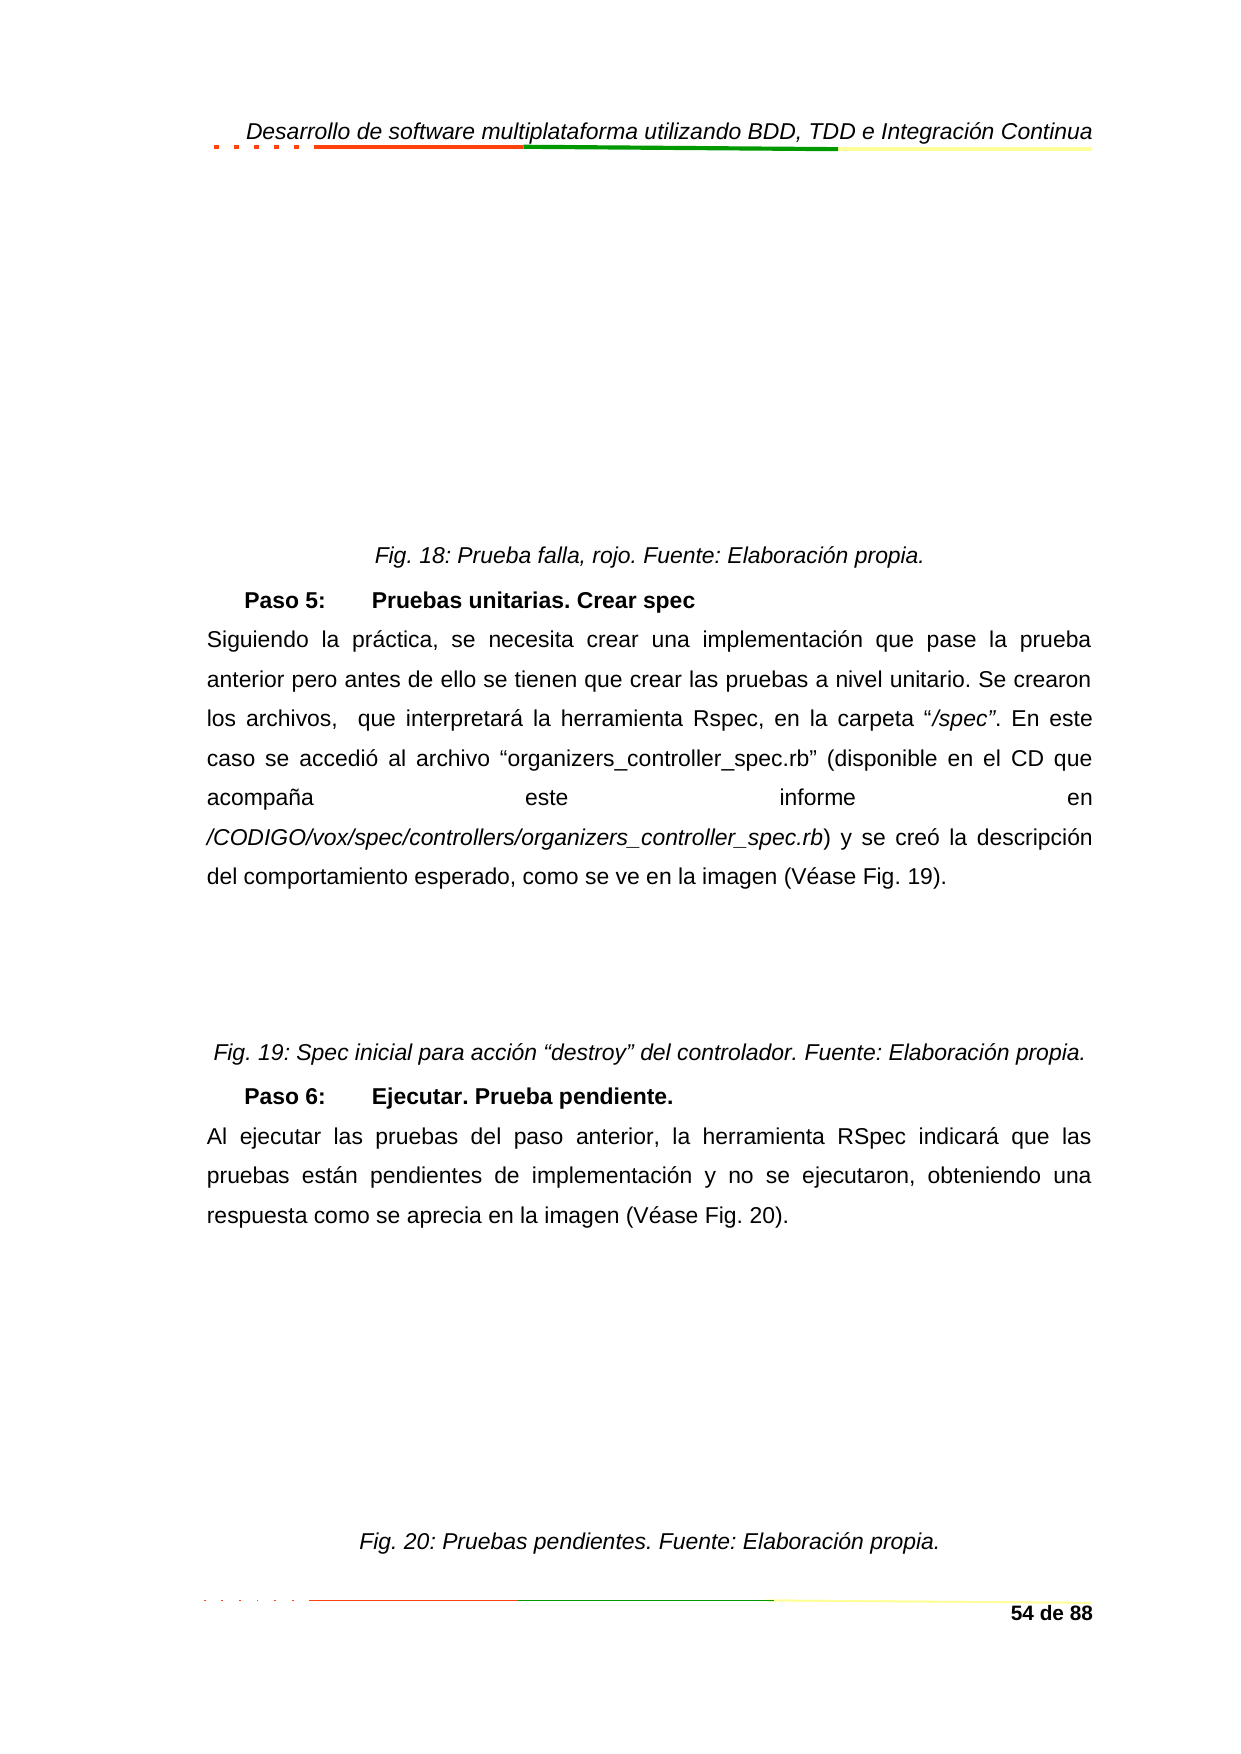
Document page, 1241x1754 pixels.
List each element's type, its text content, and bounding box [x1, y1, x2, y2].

table_cell Fig. 19: Spec inicial para acción “destroy” del controlador. Fuente: Elaboración propia. [207, 1020, 1093, 1083]
table_header [207, 1241, 1093, 1509]
table_header [207, 184, 1093, 524]
list Ejecutar. Prueba pendiente. [244, 1083, 1093, 1109]
table_cell Fig. 20: Pruebas pendientes. Fuente: Elaboración propia. [207, 1510, 1093, 1572]
table_cell Fig. 18: Prueba falla, rojo. Fuente: Elaboración propia. [207, 524, 1093, 587]
text Al ejecutar las pruebas del paso anterior, la herramienta RSpec indicará que las pruebas están pendientes de implementación y no se ejecutaron, obteniendo una respuesta como se aprecia en la imagen (Véase Fig. 20). [207, 1123, 1093, 1228]
list Pruebas unitarias. Crear spec [244, 587, 1093, 613]
table_header [207, 903, 1093, 1020]
text Siguiendo la práctica, se necesita crear una implementación que pase la prueba anterior pero antes de ello se tienen que crear las pruebas a nivel unitario. Se crearon los archivos, que interpretará la herramienta Rspec, en la carpeta “/spec”. En este caso se accedió al archivo “organizers_controller_spec.rb” (disponible en el CD que acompaña este informe en /CODIGO/vox/spec/controllers/organizers_controller_spec.rb) y se creó la descripción del comportamiento esperado, como se ve en la imagen (Véase Fig. 19). [207, 626, 1093, 889]
